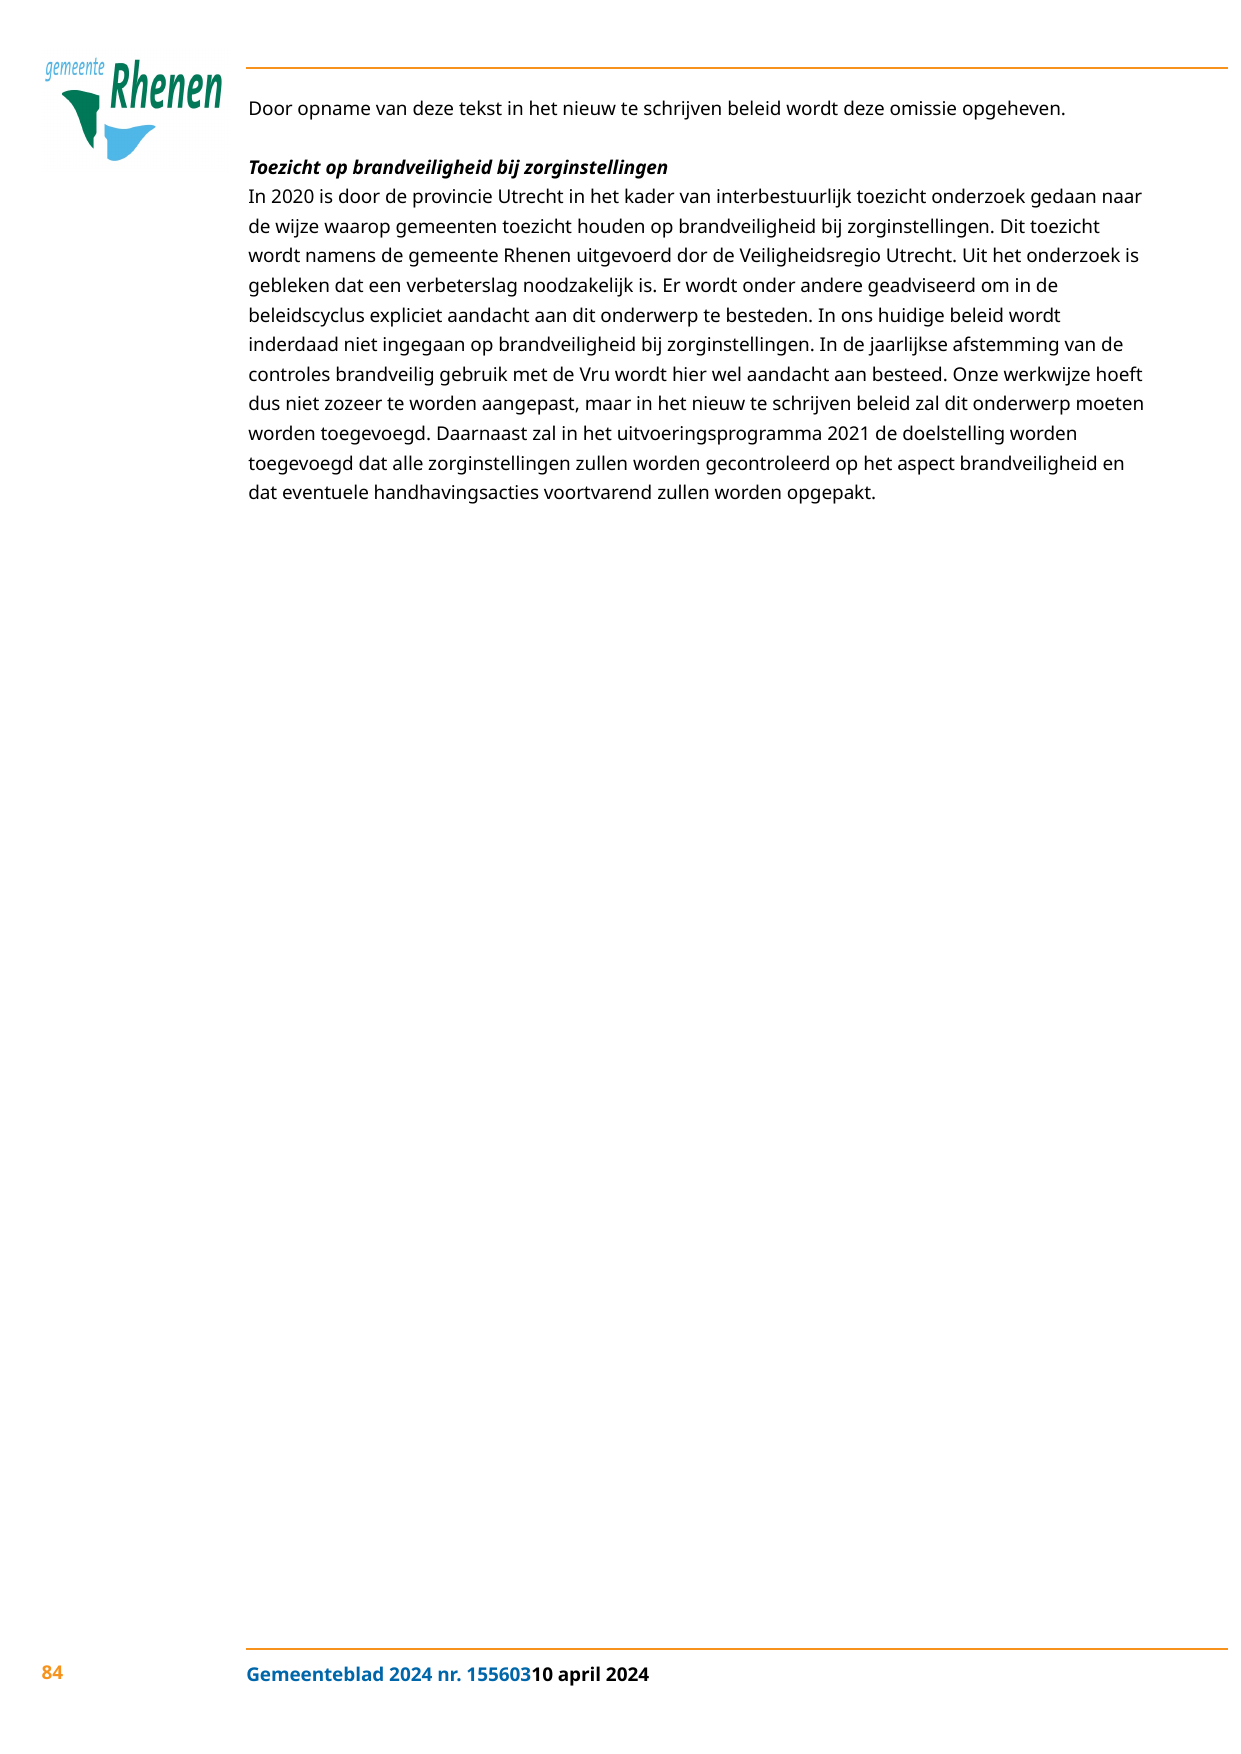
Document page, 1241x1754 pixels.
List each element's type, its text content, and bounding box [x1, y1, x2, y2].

text In 2020 is door de provincie Utrecht in het kader van interbestuurlijk toezicht onderzoek gedaan naar de wijze waarop gemeenten toezicht houden op brandveiligheid bij zorginstellingen. Dit toezicht wordt namens de gemeente Rhenen uitgevoerd dor de Veiligheidsregio Utrecht. Uit het onderzoek is gebleken dat een verbeterslag noodzakelijk is. Er wordt onder andere geadviseerd om in de beleidscyclus expliciet aandacht aan dit onderwerp te besteden. In ons huidige beleid wordt inderdaad niet ingegaan op brandveiligheid bij zorginstellingen. In de jaarlijkse afstemming van de controles brandveilig gebruik met de Vru wordt hier wel aandacht aan besteed. Onze werkwijze hoeft dus niet zozeer te worden aangepast, maar in het nieuw te schrijven beleid zal dit onderwerp moeten worden toegevoegd. Daarnaast zal in het uitvoeringsprogramma 2021 de doelstelling worden toegevoegd dat alle zorginstellingen zullen worden gecontroleerd op het aspect brandveiligheid en dat eventuele handhavingsacties voortvarend zullen worden opgepakt. [248, 183, 1152, 505]
text Door opname van deze tekst in het nieuw te schrijven beleid wordt deze omissie opgeheven. [248, 95, 1152, 121]
picture [41, 47, 231, 172]
text Toezicht op brandveiligheid bij zorginstellingen [248, 154, 1152, 180]
